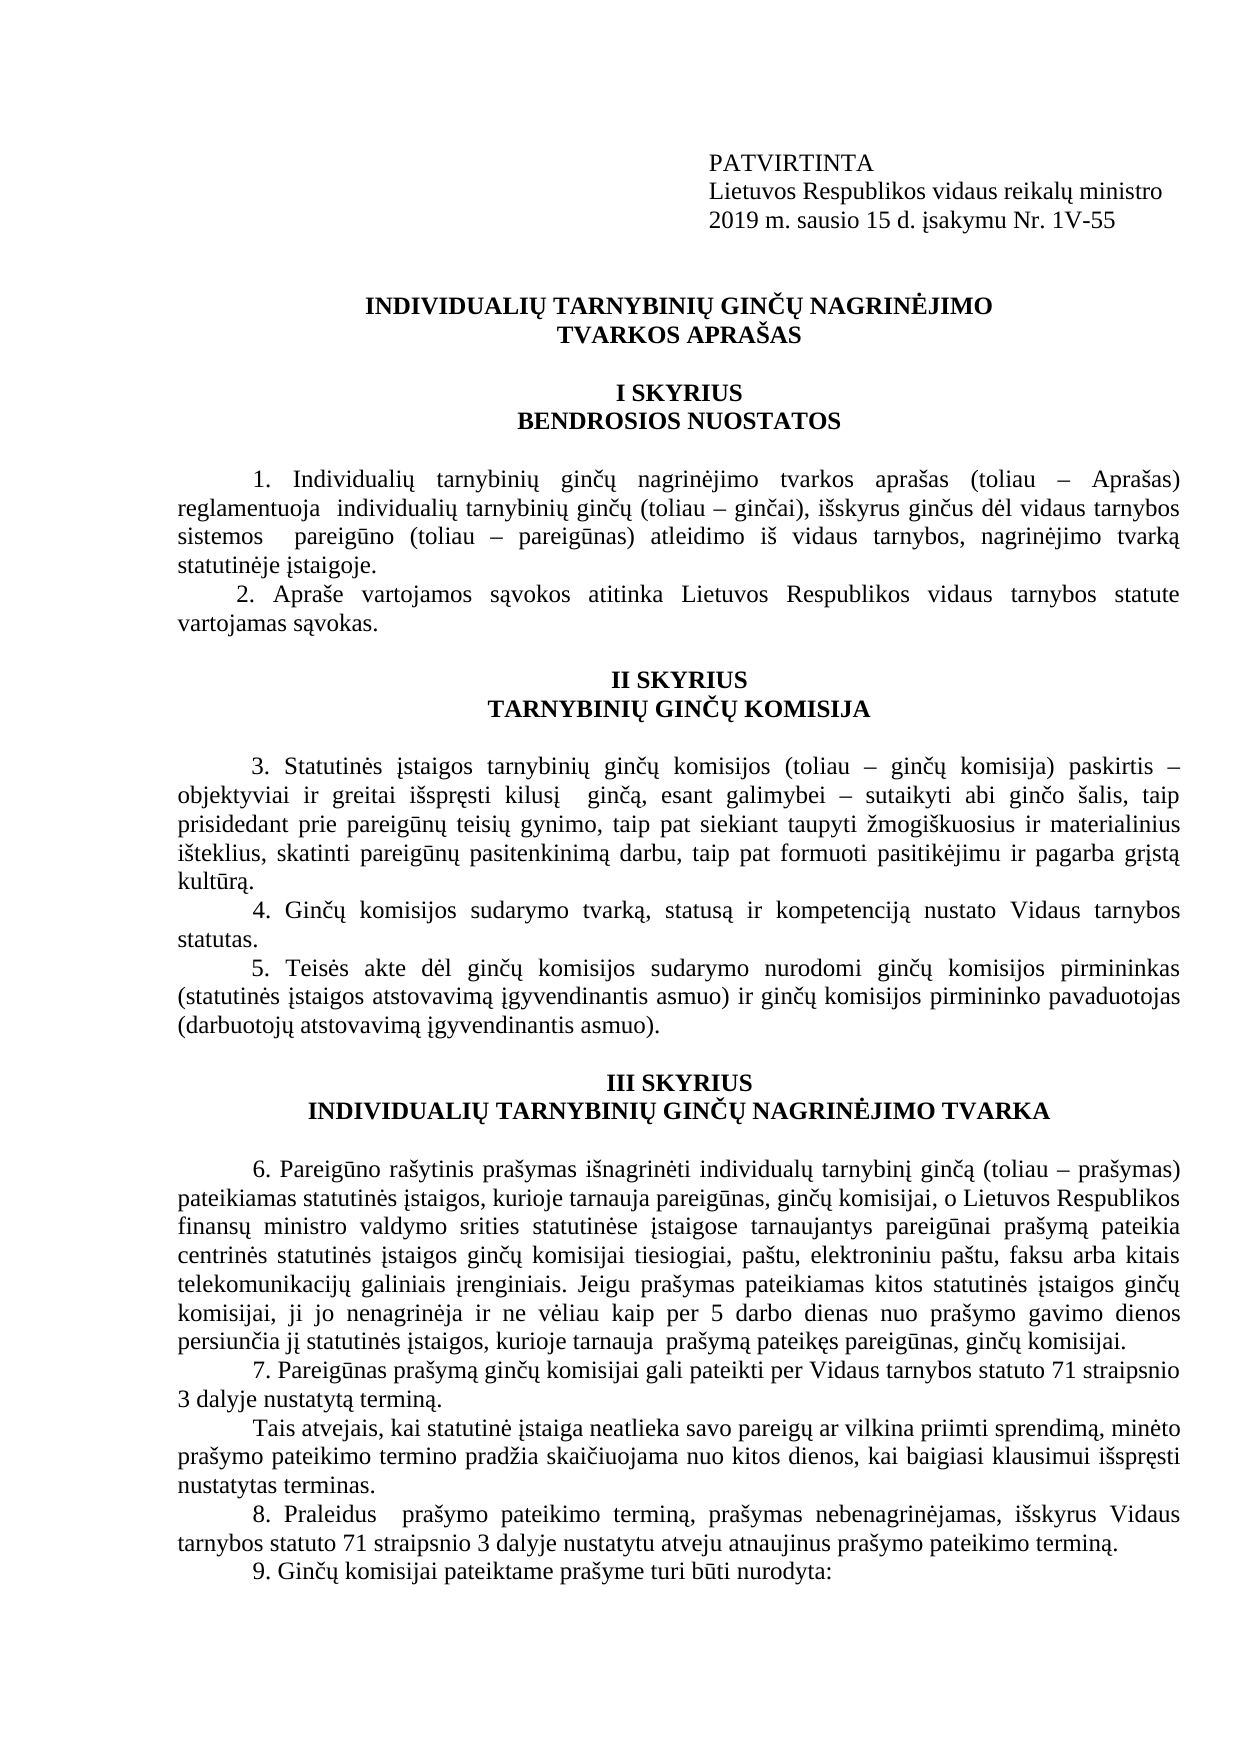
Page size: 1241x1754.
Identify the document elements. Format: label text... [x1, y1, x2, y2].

text 2. Apraše vartojamos sąvokos atitinka Lietuvos Respublikos vidaus tarnybos statute vartojamas sąvokas. [177, 579, 1181, 636]
text BENDROSIOS NUOSTATOS [177, 406, 1181, 435]
text III SKYRIUS [177, 1068, 1181, 1096]
text II SKYRIUS [177, 665, 1181, 694]
text 1. Individualių tarnybinių ginčų nagrinėjimo tvarkos aprašas (toliau – Aprašas) reglamentuoja individualių tarnybinių ginčų (toliau – ginčai), išskyrus ginčus dėl vidaus tarnybos sistemos pareigūno (toliau – pareigūnas) atleidimo iš vidaus tarnybos, nagrinėjimo tvarką statutinėje įstaigoje. [177, 464, 1181, 579]
text 5. Teisės akte dėl ginčų komisijos sudarymo nurodomi ginčų komisijos pirmininkas (statutinės įstaigos atstovavimą įgyvendinantis asmuo) ir ginčų komisijos pirmininko pavaduotojas (darbuotojų atstovavimą įgyvendinantis asmuo). [177, 953, 1181, 1039]
text 6. Pareigūno rašytinis prašymas išnagrinėti individualų tarnybinį ginčą (toliau – prašymas) pateikiamas statutinės įstaigos, kurioje tarnauja pareigūnas, ginčų komisijai, o Lietuvos Respublikos finansų ministro valdymo srities statutinėse įstaigose tarnaujantys pareigūnai prašymą pateikia centrinės statutinės įstaigos ginčų komisijai tiesiogiai, paštu, elektroniniu paštu, faksu arba kitais telekomunikacijų galiniais įrenginiais. Jeigu prašymas pateikiamas kitos statutinės įstaigos ginčų komisijai, ji jo nenagrinėja ir ne vėliau kaip per 5 darbo dienas nuo prašymo gavimo dienos persiunčia jį statutinės įstaigos, kurioje tarnauja prašymą pateikęs pareigūnas, ginčų komisijai. [177, 1154, 1181, 1355]
text 9. Ginčų komisijai pateiktame prašyme turi būti nurodyta: [177, 1556, 1181, 1585]
text PATVIRTINTA [709, 148, 1181, 176]
text 3. Statutinės įstaigos tarnybinių ginčų komisijos (toliau – ginčų komisija) paskirtis – objektyviai ir greitai išspręsti kilusį ginčą, esant galimybei – sutaikyti abi ginčo šalis, taip prisidedant prie pareigūnų teisių gynimo, taip pat siekiant taupyti žmogiškuosius ir materialinius išteklius, skatinti pareigūnų pasitenkinimą darbu, taip pat formuoti pasitikėjimu ir pagarba grįstą kultūrą. [177, 751, 1181, 895]
text INDIVIDUALIŲ TARNYBINIŲ GINČŲ NAGRINĖJIMO TVARKA [177, 1096, 1181, 1125]
text TARNYBINIŲ GINČŲ KOMISIJA [177, 694, 1181, 723]
text Tais atvejais, kai statutinė įstaiga neatlieka savo pareigų ar vilkina priimti sprendimą, minėto prašymo pateikimo termino pradžia skaičiuojama nuo kitos dienos, kai baigiasi klausimui išspręsti nustatytas terminas. [177, 1413, 1181, 1499]
text 7. Pareigūnas prašymą ginčų komisijai gali pateikti per Vidaus tarnybos statuto 71 straipsnio 3 dalyje nustatytą terminą. [177, 1355, 1181, 1413]
text 4. Ginčų komisijos sudarymo tvarką, statusą ir kompetenciją nustato Vidaus tarnybos statutas. [177, 895, 1181, 953]
text TVARKOS APRAŠAS [177, 320, 1181, 349]
text INDIVIDUALIŲ TARNYBINIŲ GINČŲ NAGRINĖJIMO [177, 291, 1181, 320]
text 2019 m. sausio 15 d. įsakymu Nr. 1V-55 [709, 205, 1181, 234]
text 8. Praleidus prašymo pateikimo terminą, prašymas nebenagrinėjamas, išskyrus Vidaus tarnybos statuto 71 straipsnio 3 dalyje nustatytu atveju atnaujinus prašymo pateikimo terminą. [177, 1499, 1181, 1556]
text I SKYRIUS [177, 378, 1181, 406]
text Lietuvos Respublikos vidaus reikalų ministro [709, 176, 1181, 205]
